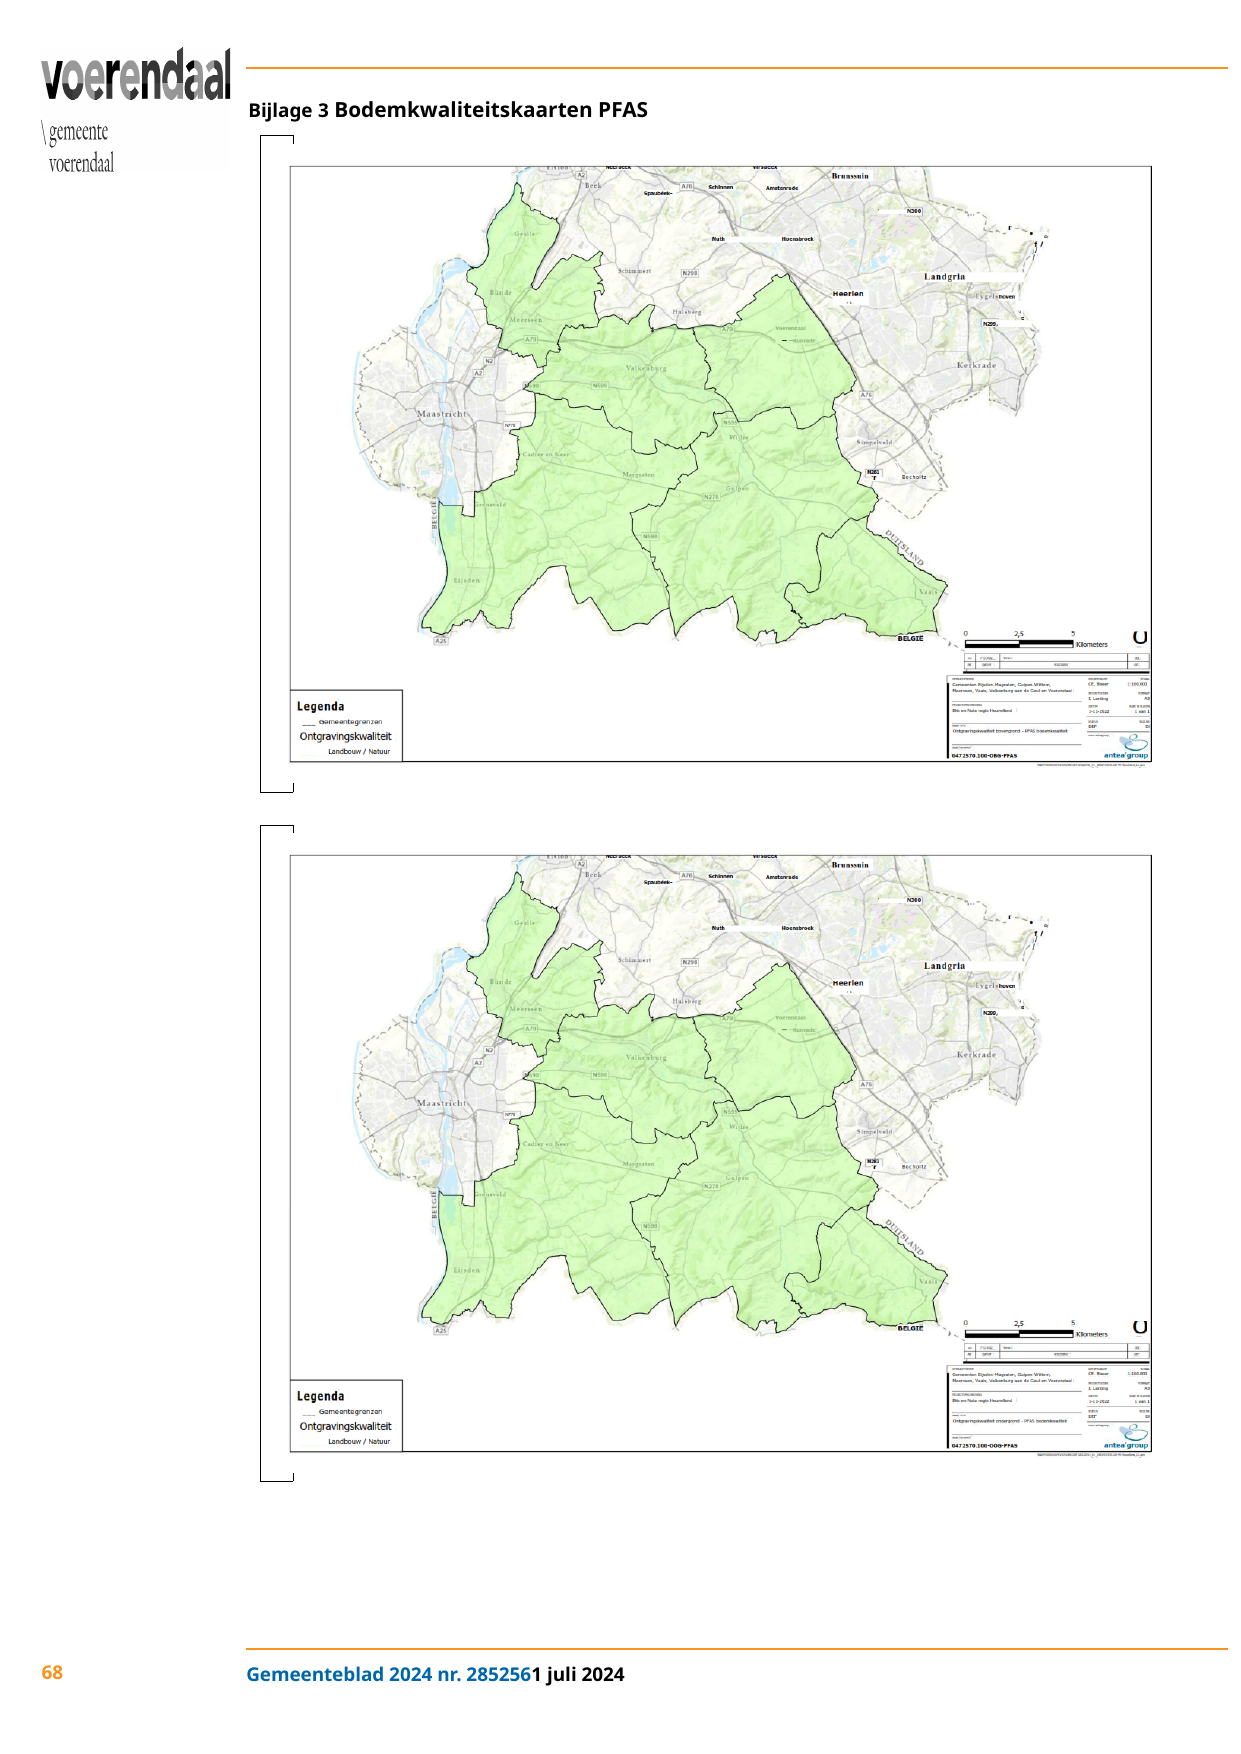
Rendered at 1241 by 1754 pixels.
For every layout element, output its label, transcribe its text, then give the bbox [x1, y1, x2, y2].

picture [268, 144, 1173, 783]
picture [268, 833, 1173, 1473]
text Bijlage 3 Bodemkwaliteitskaarten PFAS [248, 95, 1152, 123]
picture [41, 47, 231, 172]
